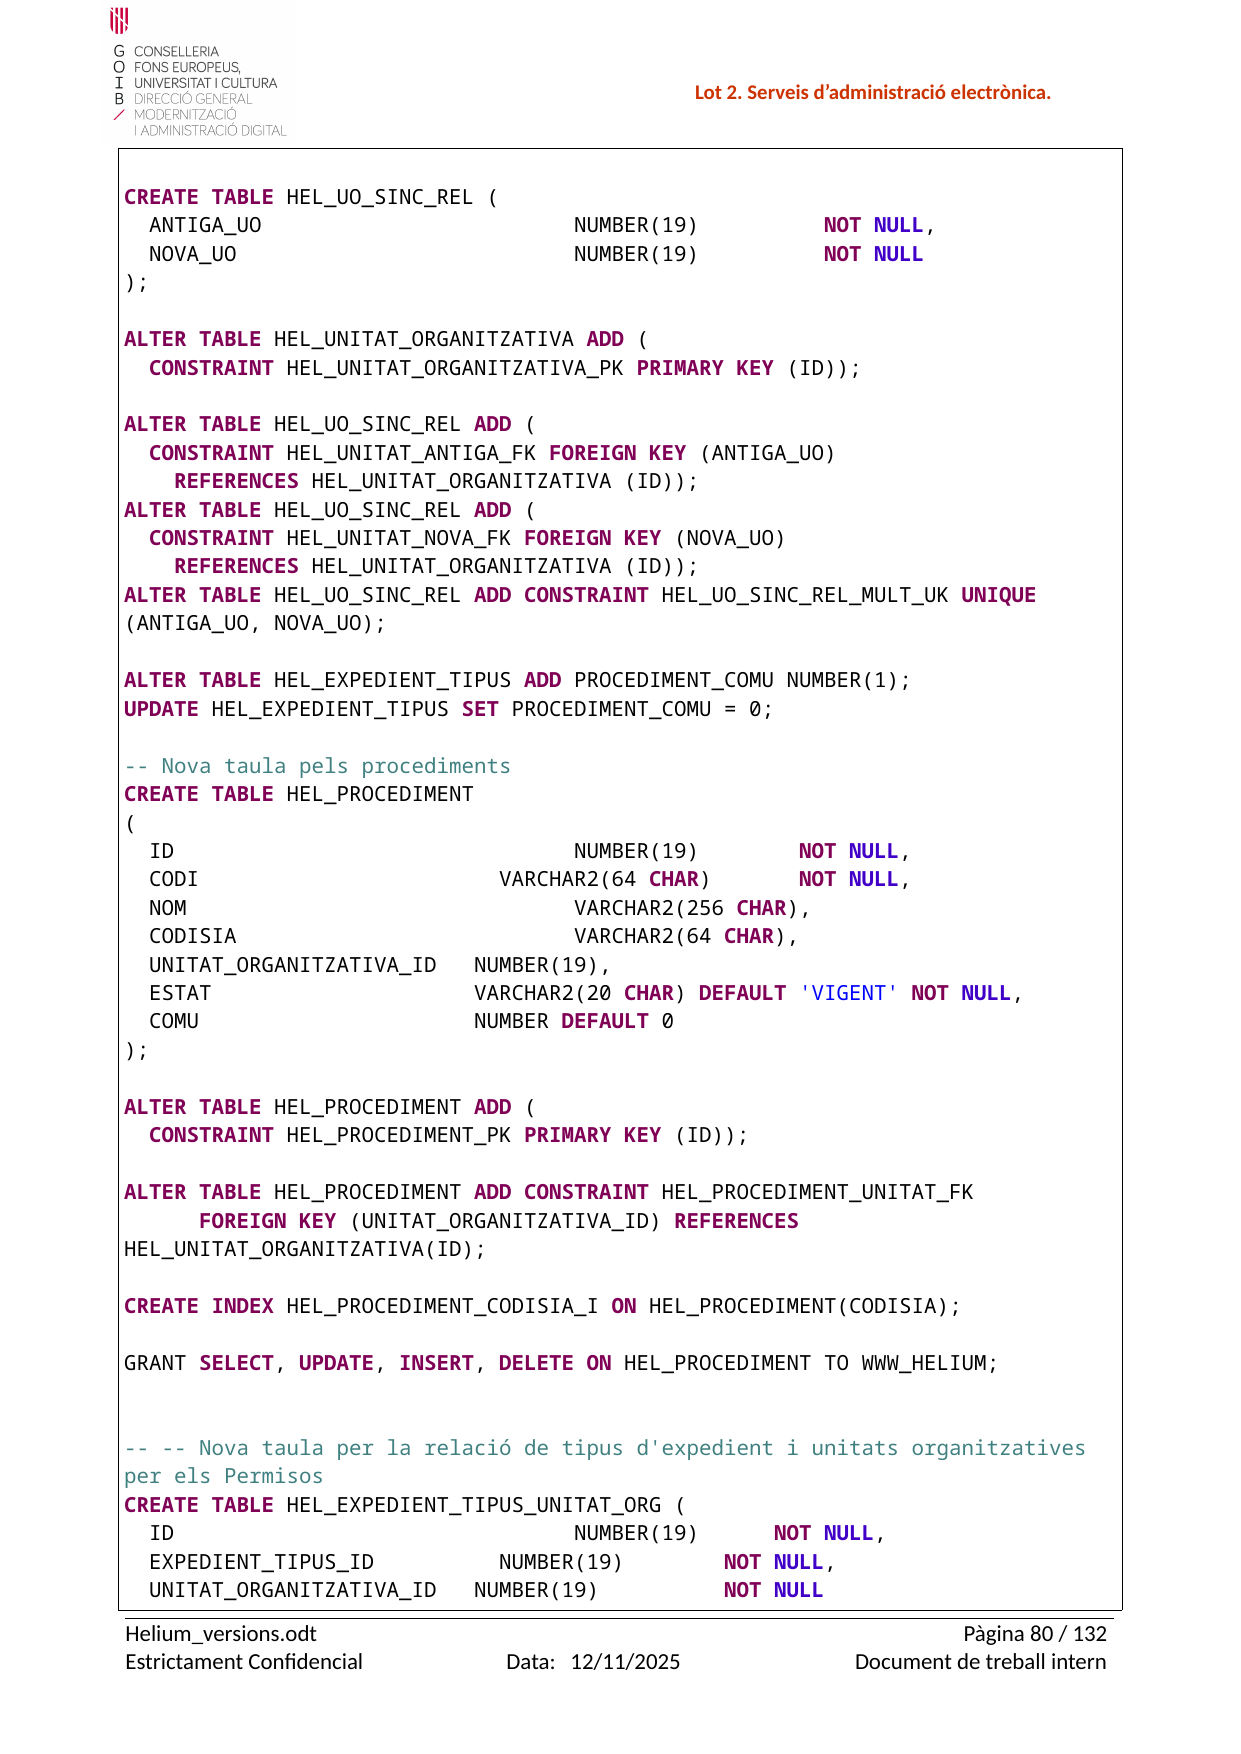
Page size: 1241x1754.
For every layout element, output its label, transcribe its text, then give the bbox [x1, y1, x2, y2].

picture [100, 0, 297, 144]
table_header CREATE TABLE HEL_UO_SINC_REL ( ANTIGA_UO NUMBER(19) NOT NULL, NOVA_UO NUMBER(19) NOT NULL ); ALTER TABLE HEL_UNITAT_ORGANITZATIVA ADD ( CONSTRAINT HEL_UNITAT_ORGANITZATIVA_PK PRIMARY KEY (ID)); ALTER TABLE HEL_UO_SINC_REL ADD ( CONSTRAINT HEL_UNITAT_ANTIGA_FK FOREIGN KEY (ANTIGA_UO) REFERENCES HEL_UNITAT_ORGANITZATIVA (ID)); ALTER TABLE HEL_UO_SINC_REL ADD ( CONSTRAINT HEL_UNITAT_NOVA_FK FOREIGN KEY (NOVA_UO) REFERENCES HEL_UNITAT_ORGANITZATIVA (ID)); ALTER TABLE HEL_UO_SINC_REL ADD CONSTRAINT HEL_UO_SINC_REL_MULT_UK UNIQUE (ANTIGA_UO, NOVA_UO); ALTER TABLE HEL_EXPEDIENT_TIPUS ADD PROCEDIMENT_COMU NUMBER(1); UPDATE HEL_EXPEDIENT_TIPUS SET PROCEDIMENT_COMU = 0; -- Nova taula pels procediments CREATE TABLE HEL_PROCEDIMENT ( ID NUMBER(19) NOT NULL, CODI VARCHAR2(64 CHAR) NOT NULL, NOM VARCHAR2(256 CHAR), CODISIA VARCHAR2(64 CHAR), UNITAT_ORGANITZATIVA_ID NUMBER(19), ESTAT VARCHAR2(20 CHAR) DEFAULT 'VIGENT' NOT NULL, COMU NUMBER DEFAULT 0 ); ALTER TABLE HEL_PROCEDIMENT ADD ( CONSTRAINT HEL_PROCEDIMENT_PK PRIMARY KEY (ID)); ALTER TABLE HEL_PROCEDIMENT ADD CONSTRAINT HEL_PROCEDIMENT_UNITAT_FK FOREIGN KEY (UNITAT_ORGANITZATIVA_ID) REFERENCES HEL_UNITAT_ORGANITZATIVA(ID); CREATE INDEX HEL_PROCEDIMENT_CODISIA_I ON HEL_PROCEDIMENT(CODISIA); GRANT SELECT, UPDATE, INSERT, DELETE ON HEL_PROCEDIMENT TO WWW_HELIUM; -- -- Nova taula per la relació de tipus d'expedient i unitats organitzatives per els Permisos CREATE TABLE HEL_EXPEDIENT_TIPUS_UNITAT_ORG ( ID NUMBER(19) NOT NULL, EXPEDIENT_TIPUS_ID NUMBER(19) NOT NULL, UNITAT_ORGANITZATIVA_ID NUMBER(19) NOT NULL [119, 149, 1122, 1609]
